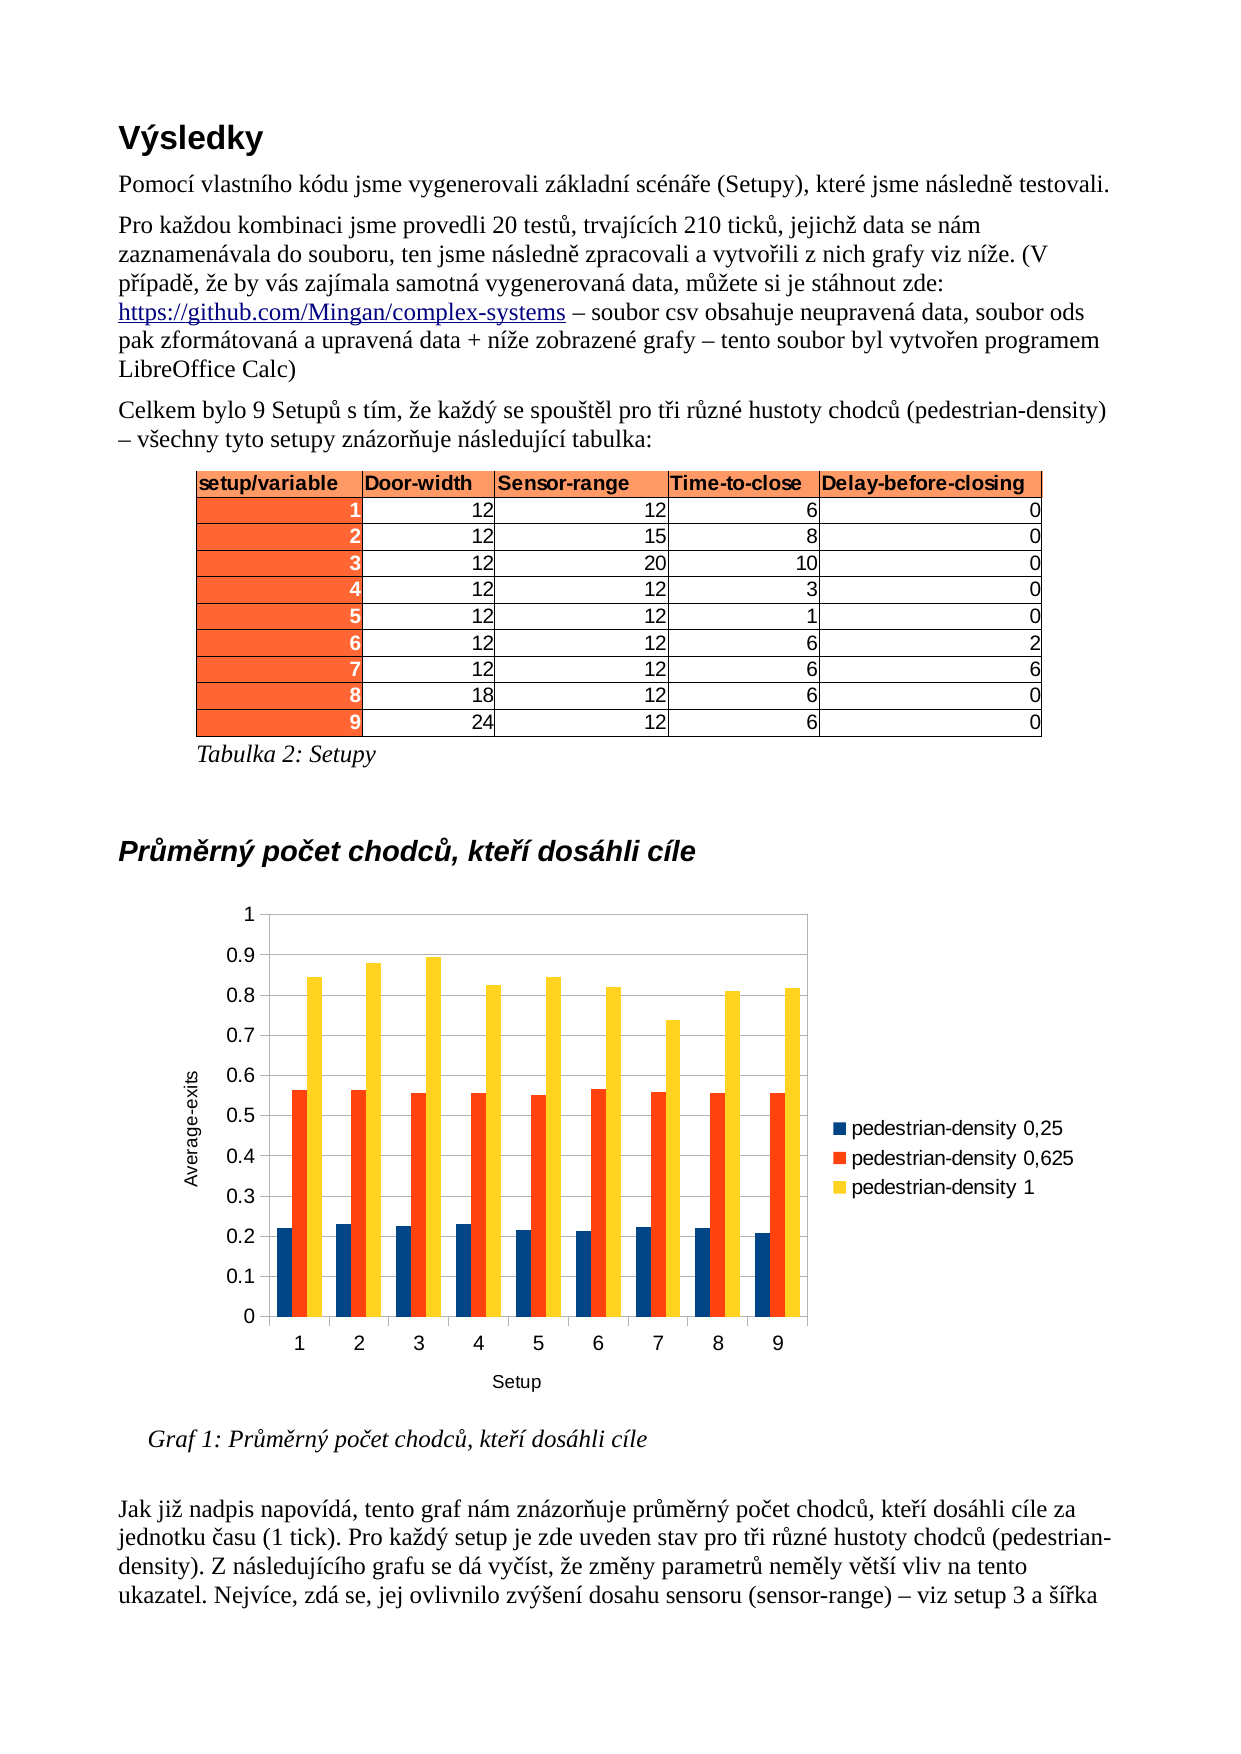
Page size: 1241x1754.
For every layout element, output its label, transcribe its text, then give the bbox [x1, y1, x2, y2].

subtitle Výsledky [118, 118, 1122, 157]
subtitle Průměrný počet chodců, kteří dosáhli cíle [118, 834, 1122, 867]
text Pomocí vlastního kódu jsme vygenerovali základní scénáře (Setupy), které jsme následně testovali. [118, 169, 1122, 198]
text Celkem bylo 9 Setupů s tím, že každý se spouštěl pro tři různé hustoty chodců (pedestrian-density) – všechny tyto setupy znázorňuje následující tabulka: [118, 396, 1122, 453]
text Graf 1: Průměrný počet chodců, kteří dosáhli cíle [147, 1424, 1093, 1452]
text Jak již nadpis napovídá, tento graf nám znázorňuje průměrný počet chodců, kteří dosáhli cíle za jednotku času (1 tick). Pro každý setup je zde uveden stav pro tři různé hustoty chodců (pedestrian-density). Z následujícího grafu se dá vyčíst, že změny parametrů neměly větší vliv na tento ukazatel. Nejvíce, zdá se, jej ovlivnilo zvýšení dosahu sensoru (sensor-range) – viz setup 3 a šířka [118, 1494, 1122, 1609]
text Pro každou kombinaci jsme provedli 20 testů, trvajících 210 ticků, jejichž data se nám zaznamenávala do souboru, ten jsme následně zpracovali a vytvořili z nich grafy viz níže. (V případě, že by vás zajímala samotná vygenerovaná data, můžete si je stáhnout zde: https://github.com/Mingan/complex-systems – soubor csv obsahuje neupravená data, soubor ods pak zformátovaná a upravená data + níže zobrazené grafy – tento soubor byl vytvořen programem LibreOffice Calc) [118, 211, 1122, 383]
text Tabulka 2: Setupy [196, 471, 1044, 767]
